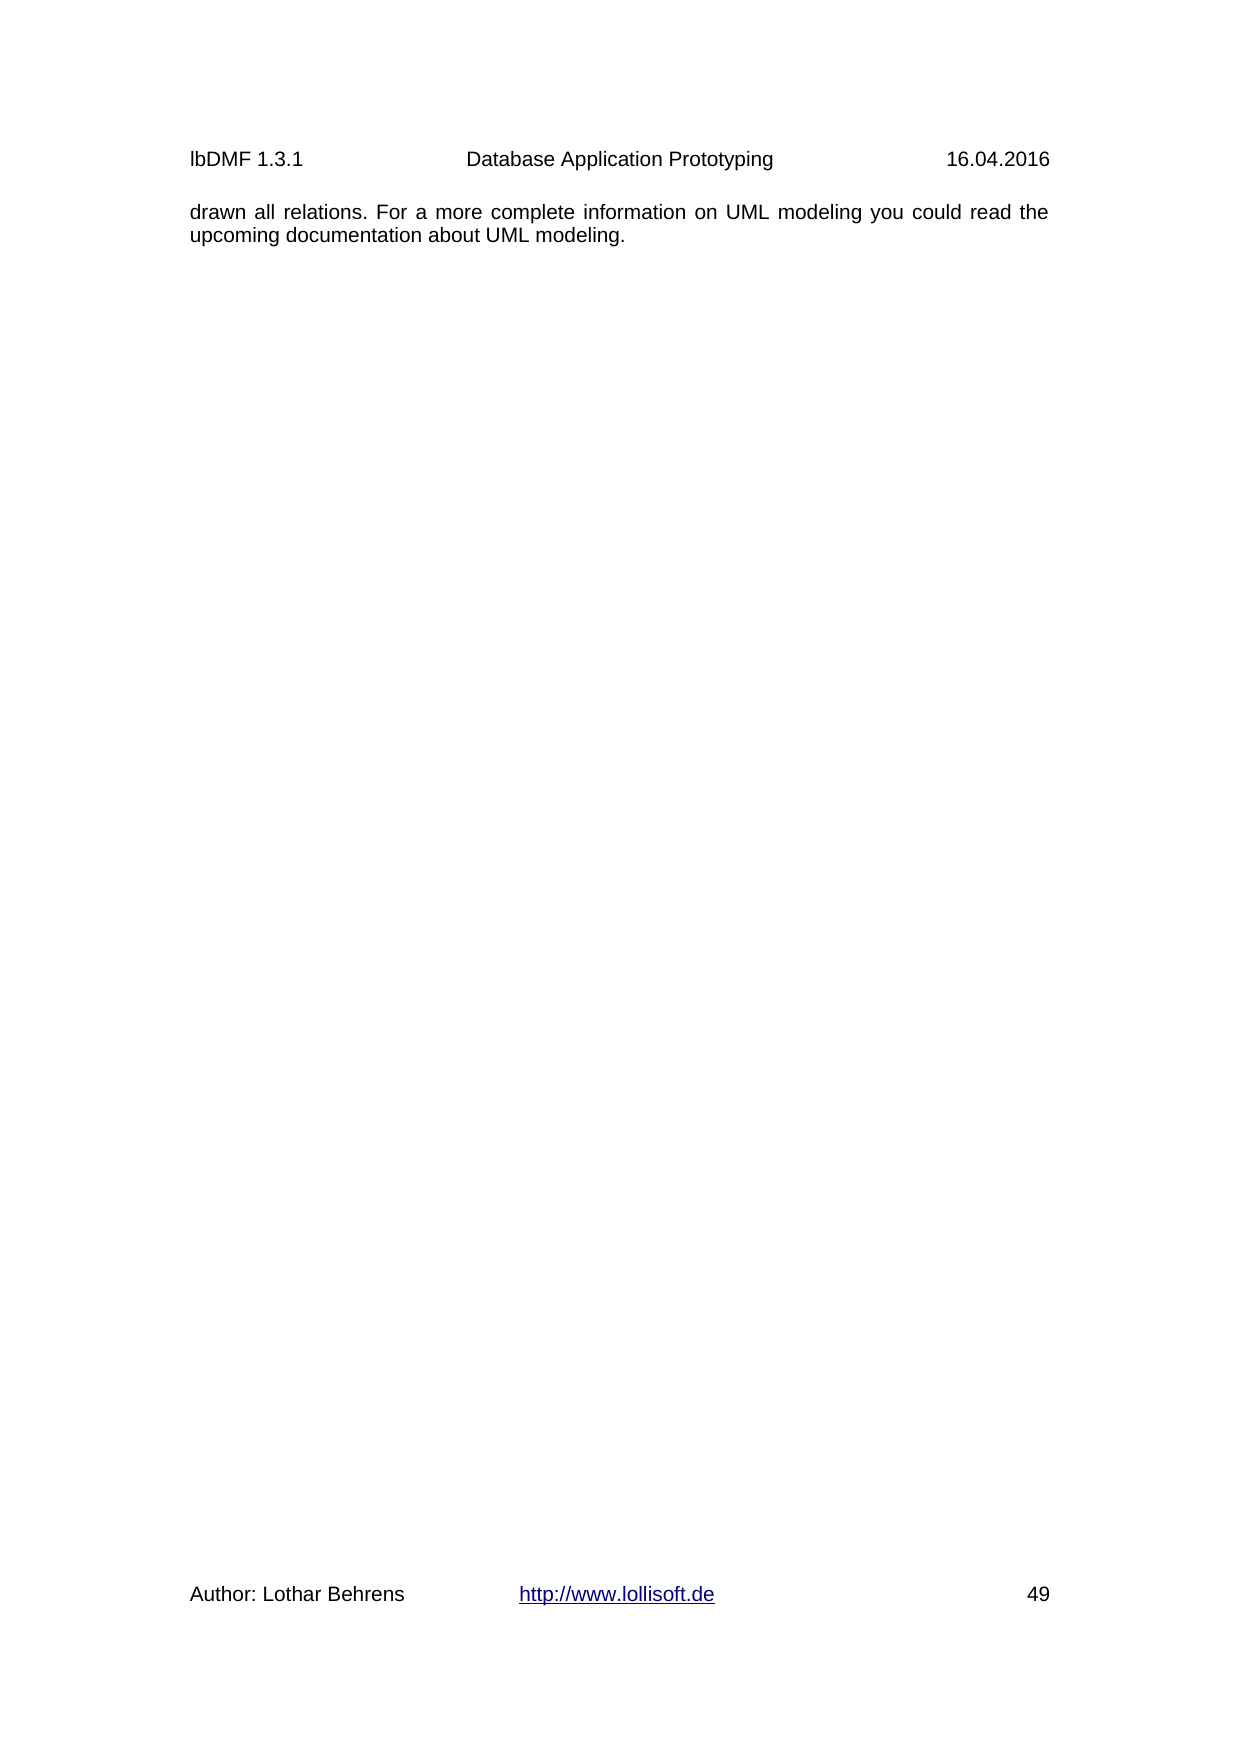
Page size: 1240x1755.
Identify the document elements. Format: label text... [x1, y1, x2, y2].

text drawn all relations. For a more complete information on UML modeling you could read the upcoming documentation about UML modeling. [189, 201, 1050, 247]
